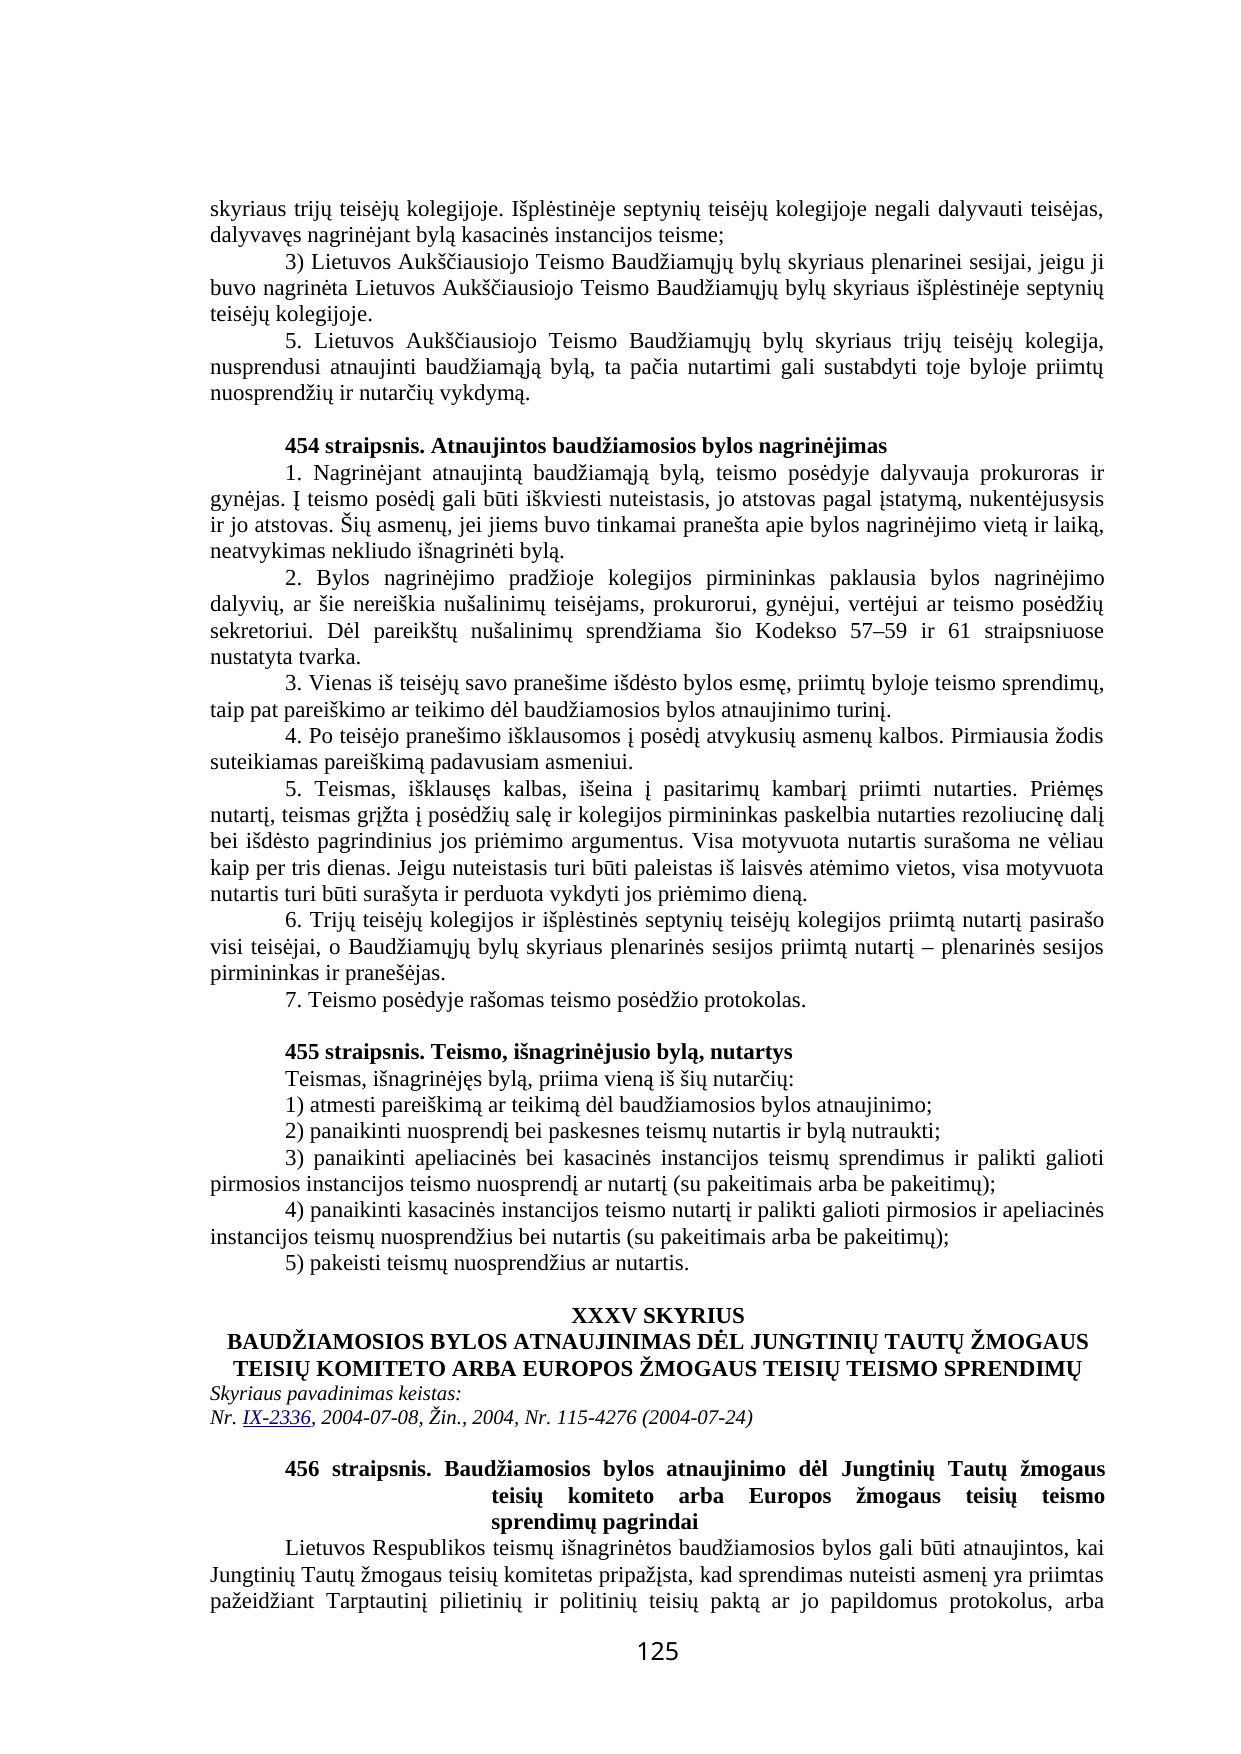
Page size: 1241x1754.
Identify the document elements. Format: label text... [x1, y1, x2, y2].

text 1. Nagrinėjant atnaujintą baudžiamąją bylą, teismo posėdyje dalyvauja prokuroras ir gynėjas. Į teismo posėdį gali būti iškviesti nuteistasis, jo atstovas pagal įstatymą, nukentėjusysis ir jo atstovas. Šių asmenų, jei jiems buvo tinkamai pranešta apie bylos nagrinėjimo vietą ir laiką, neatvykimas nekliudo išnagrinėti bylą. [210, 458, 1106, 564]
text Nr. IX-2336, 2004-07-08, Žin., 2004, Nr. 115-4276 (2004-07-24) [210, 1405, 1106, 1429]
text 6. Trijų teisėjų kolegijos ir išplėstinės septynių teisėjų kolegijos priimtą nutartį pasirašo visi teisėjai, o Baudžiamųjų bylų skyriaus plenarinės sesijos priimtą nutartį – plenarinės sesijos pirmininkas ir pranešėjas. [210, 907, 1106, 986]
text 2) panaikinti nuosprendį bei paskesnes teismų nutartis ir bylą nutraukti; [210, 1117, 1106, 1144]
text 454 straipsnis. Atnaujintos baudžiamosios bylos nagrinėjimas [210, 432, 1106, 458]
text XXXV SKYRIUS [210, 1302, 1106, 1328]
text 456 straipsnis. Baudžiamosios bylos atnaujinimo dėl Jungtinių Tautų žmogaus teisių komiteto arba Europos žmogaus teisių teismo sprendimų pagrindai [285, 1455, 1106, 1534]
text 5. Teismas, išklausęs kalbas, išeina į pasitarimų kambarį priimti nutarties. Priėmęs nutartį, teismas grįžta į posėdžių salę ir kolegijos pirmininkas paskelbia nutarties rezoliucinę dalį bei išdėsto pagrindinius jos priėmimo argumentus. Visa motyvuota nutartis surašoma ne vėliau kaip per tris dienas. Jeigu nuteistasis turi būti paleistas iš laisvės atėmimo vietos, visa motyvuota nutartis turi būti surašyta ir perduota vykdyti jos priėmimo dieną. [210, 775, 1106, 907]
text 4) panaikinti kasacinės instancijos teismo nutartį ir palikti galioti pirmosios ir apeliacinės instancijos teismų nuosprendžius bei nutartis (su pakeitimais arba be pakeitimų); [210, 1196, 1106, 1249]
text 1) atmesti pareiškimą ar teikimą dėl baudžiamosios bylos atnaujinimo; [210, 1091, 1106, 1117]
text Lietuvos Respublikos teismų išnagrinėtos baudžiamosios bylos gali būti atnaujintos, kai Jungtinių Tautų žmogaus teisių komitetas pripažįsta, kad sprendimas nuteisti asmenį yra priimtas pažeidžiant Tarptautinį pilietinių ir politinių teisių paktą ar jo papildomus protokolus, arba [210, 1534, 1106, 1613]
text 455 straipsnis. Teismo, išnagrinėjusio bylą, nutartys [210, 1038, 1106, 1065]
text skyriaus trijų teisėjų kolegijoje. Išplėstinėje septynių teisėjų kolegijoje negali dalyvauti teisėjas, dalyvavęs nagrinėjant bylą kasacinės instancijos teisme; [210, 195, 1106, 248]
text 3) panaikinti apeliacinės bei kasacinės instancijos teismų sprendimus ir palikti galioti pirmosios instancijos teismo nuosprendį ar nutartį (su pakeitimais arba be pakeitimų); [210, 1144, 1106, 1196]
text 5) pakeisti teismų nuosprendžius ar nutartis. [210, 1249, 1106, 1276]
text 5. Lietuvos Aukščiausiojo Teismo Baudžiamųjų bylų skyriaus trijų teisėjų kolegija, nusprendusi atnaujinti baudžiamąją bylą, ta pačia nutartimi gali sustabdyti toje byloje priimtų nuosprendžių ir nutarčių vykdymą. [210, 327, 1106, 406]
text 2. Bylos nagrinėjimo pradžioje kolegijos pirmininkas paklausia bylos nagrinėjimo dalyvių, ar šie nereiškia nušalinimų teisėjams, prokurorui, gynėjui, vertėjui ar teismo posėdžių sekretoriui. Dėl pareikštų nušalinimų sprendžiama šio Kodekso 57–59 ir 61 straipsniuose nustatyta tvarka. [210, 564, 1106, 669]
text 3) Lietuvos Aukščiausiojo Teismo Baudžiamųjų bylų skyriaus plenarinei sesijai, jeigu ji buvo nagrinėta Lietuvos Aukščiausiojo Teismo Baudžiamųjų bylų skyriaus išplėstinėje septynių teisėjų kolegijoje. [210, 248, 1106, 327]
text 3. Vienas iš teisėjų savo pranešime išdėsto bylos esmę, priimtų byloje teismo sprendimų, taip pat pareiškimo ar teikimo dėl baudžiamosios bylos atnaujinimo turinį. [210, 669, 1106, 722]
text Teismas, išnagrinėjęs bylą, priima vieną iš šių nutarčių: [210, 1065, 1106, 1091]
text Skyriaus pavadinimas keistas: [210, 1381, 1106, 1405]
text 7. Teismo posėdyje rašomas teismo posėdžio protokolas. [210, 986, 1106, 1012]
text 4. Po teisėjo pranešimo išklausomos į posėdį atvykusių asmenų kalbos. Pirmiausia žodis suteikiamas pareiškimą padavusiam asmeniui. [210, 722, 1106, 775]
text BAUDŽIAMOSIOS BYLOS ATNAUJINIMAS DĖL JUNGTINIŲ TAUTŲ ŽMOGAUS TEISIŲ KOMITETO ARBA EUROPOS ŽMOGAUS TEISIŲ TEISMO SPRENDIMŲ [210, 1328, 1106, 1381]
